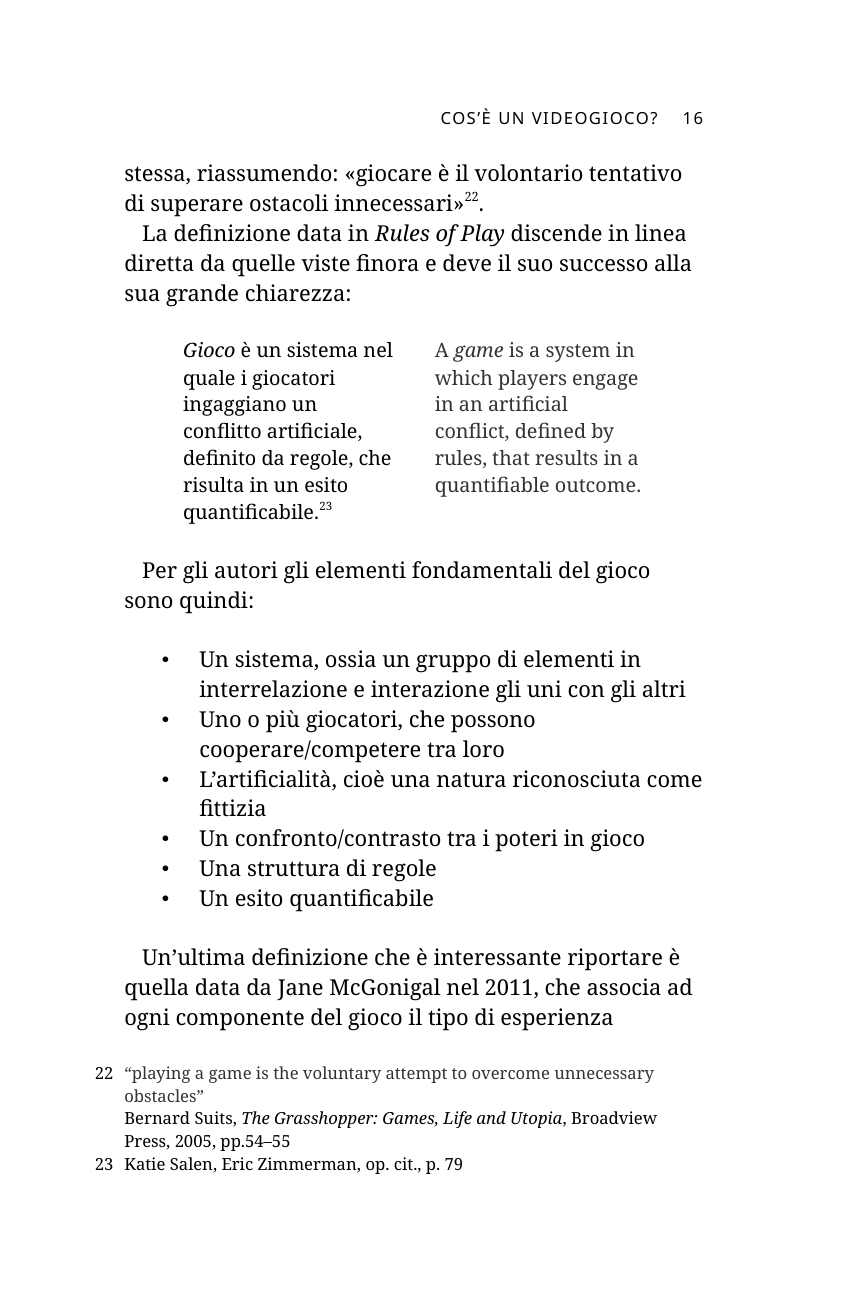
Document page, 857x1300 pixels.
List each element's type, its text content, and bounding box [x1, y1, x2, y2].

list Un sistema, ossia un gruppo di elementi in interrelazione e interazione gli uni con gli altri [162, 644, 703, 704]
table_header A game is a system in which players engage in an artificial conflict, defined by rules, that results in a quantifiable outcome. [417, 308, 649, 555]
table_header Gioco è un sistema nel quale i giocatori ingaggiano un conflitto artificiale, definito da regole, che risulta in un esito quantificabile. [177, 308, 417, 555]
text stessa, riassumendo: «giocare è il volontario tentativo di superare ostacoli innecessari». [124, 158, 703, 218]
text Bernard Suits, The Grasshopper: Games, Life and Utopia, Broadview Press, 2005, pp.54–55 [94, 1107, 703, 1152]
list L’artificialità, cioè una natura riconosciuta come fittizia [162, 763, 703, 823]
text Per gli autori gli elementi fondamentali del gioco sono quindi: [124, 555, 703, 614]
list Un esito quantificabile [162, 883, 703, 912]
list Un confronto/contrasto tra i poteri in gioco [162, 823, 703, 853]
text “playing a game is the voluntary attempt to overcome unnecessary obstacles” [94, 1062, 703, 1107]
list Una struttura di regole [162, 853, 703, 883]
list Uno o più giocatori, che possono cooperare/competere tra loro [162, 704, 703, 763]
text Un’ultima definizione che è interessante riportare è quella data da Jane McGonigal nel 2011, che associa ad ogni componente del gioco il tipo di esperienza [124, 942, 703, 1032]
text La definizione data in Rules of Play discende in linea diretta da quelle viste finora e deve il suo successo alla sua grande chiarezza: [124, 218, 703, 307]
